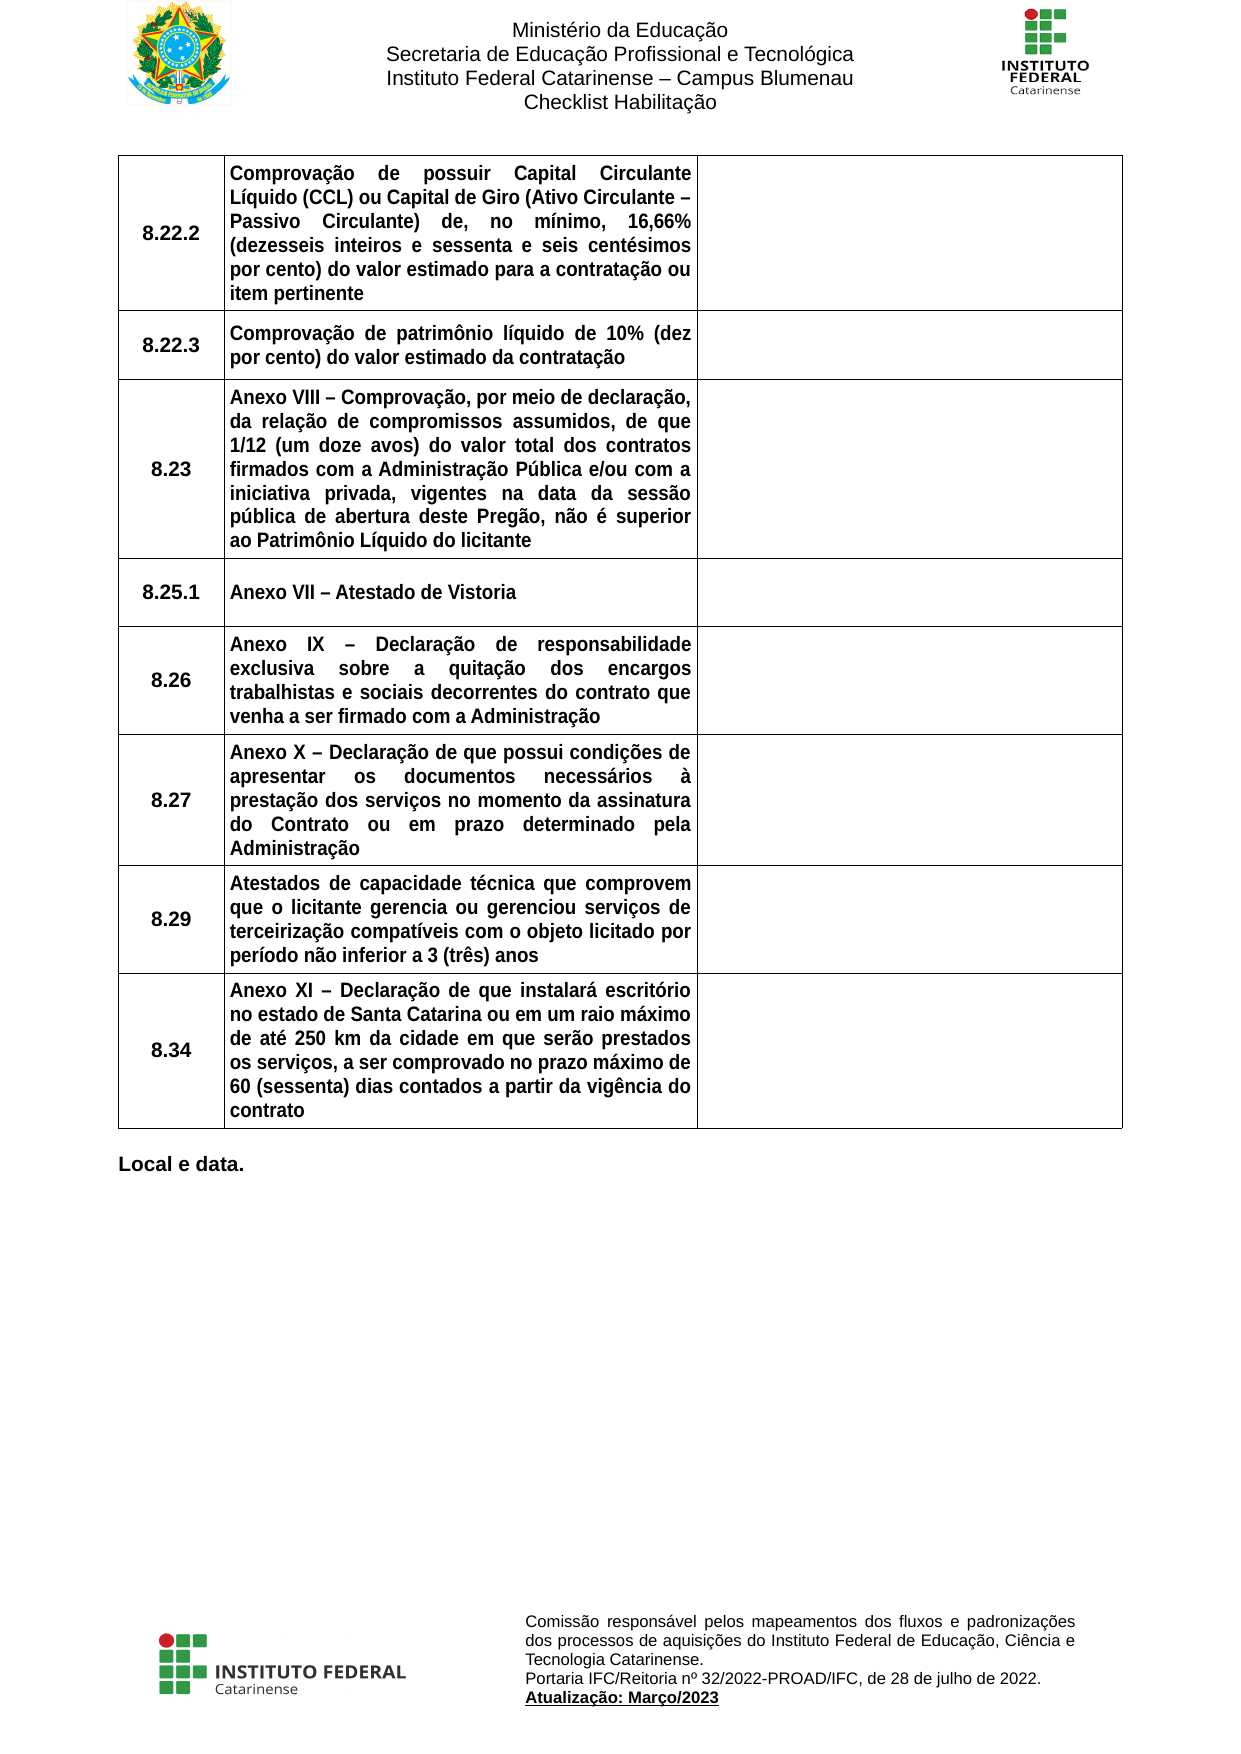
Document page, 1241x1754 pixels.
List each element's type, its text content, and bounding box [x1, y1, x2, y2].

table_cell [698, 627, 1122, 734]
picture [145, 1621, 420, 1707]
table_cell 8.26 [119, 627, 224, 734]
table_cell [698, 974, 1122, 1128]
table_cell 8.23 [119, 380, 224, 558]
table_cell [698, 380, 1122, 558]
table_cell [698, 735, 1122, 865]
table_cell Anexo VIII – Comprovação, por meio de declaração, da relação de compromissos assumidos, de que 1/12 (um doze avos) do valor total dos contratos firmados com a Administração Pública e/ou com a iniciativa privada, vigentes na data da sessão pública de abertura deste Pregão, não é superior ao Patrimônio Líquido do licitante [225, 380, 697, 558]
picture [198, 81, 230, 104]
table_cell Anexo IX – Declaração de responsabilidade exclusiva sobre a quitação dos encargos trabalhistas e sociais decorrentes do contrato que venha a ser firmado com a Administração [225, 627, 697, 734]
text Local e data. [118, 1152, 1122, 1176]
picture [169, 93, 191, 104]
picture [990, 0, 1102, 103]
table_cell 8.22.3 [119, 311, 224, 379]
table_cell [698, 311, 1122, 379]
table_cell 8.34 [119, 974, 224, 1128]
table_cell Comprovação de patrimônio líquido de 10% (dez por cento) do valor estimado da contratação [225, 311, 697, 379]
table_cell [698, 559, 1122, 626]
table_cell Comprovação de possuir Capital Circulante Líquido (CCL) ou Capital de Giro (Ativo Circulante – Passivo Circulante) de, no mínimo, 16,66% (dezesseis inteiros e sessenta e seis centésimos por cento) do valor estimado para a contratação ou item pertinente [225, 156, 697, 310]
table_cell [698, 156, 1122, 310]
picture [200, 85, 213, 91]
table_cell [698, 866, 1122, 972]
table_cell 8.25.1 [119, 559, 224, 626]
table_cell Anexo VII – Atestado de Vistoria [225, 559, 697, 626]
table_cell Anexo XI – Declaração de que instalará escritório no estado de Santa Catarina ou em um raio máximo de até 250 km da cidade em que serão prestados os serviços, a ser comprovado no prazo máximo de 60 (sessenta) dias contados a partir da vigência do contrato [225, 974, 697, 1128]
table_cell Atestados de capacidade técnica que comprovem que o licitante gerencia ou gerenciou serviços de terceirização compatíveis com o objeto licitado por período não inferior a 3 (três) anos [225, 866, 697, 972]
table_cell 8.22.2 [119, 156, 224, 310]
table_cell 8.27 [119, 735, 224, 865]
table_cell Anexo X – Declaração de que possui condições de apresentar os documentos necessários à prestação dos serviços no momento da assinatura do Contrato ou em prazo determinado pela Administração [225, 735, 697, 865]
table_cell 8.29 [119, 866, 224, 972]
picture [128, 2, 230, 91]
picture [128, 80, 166, 104]
